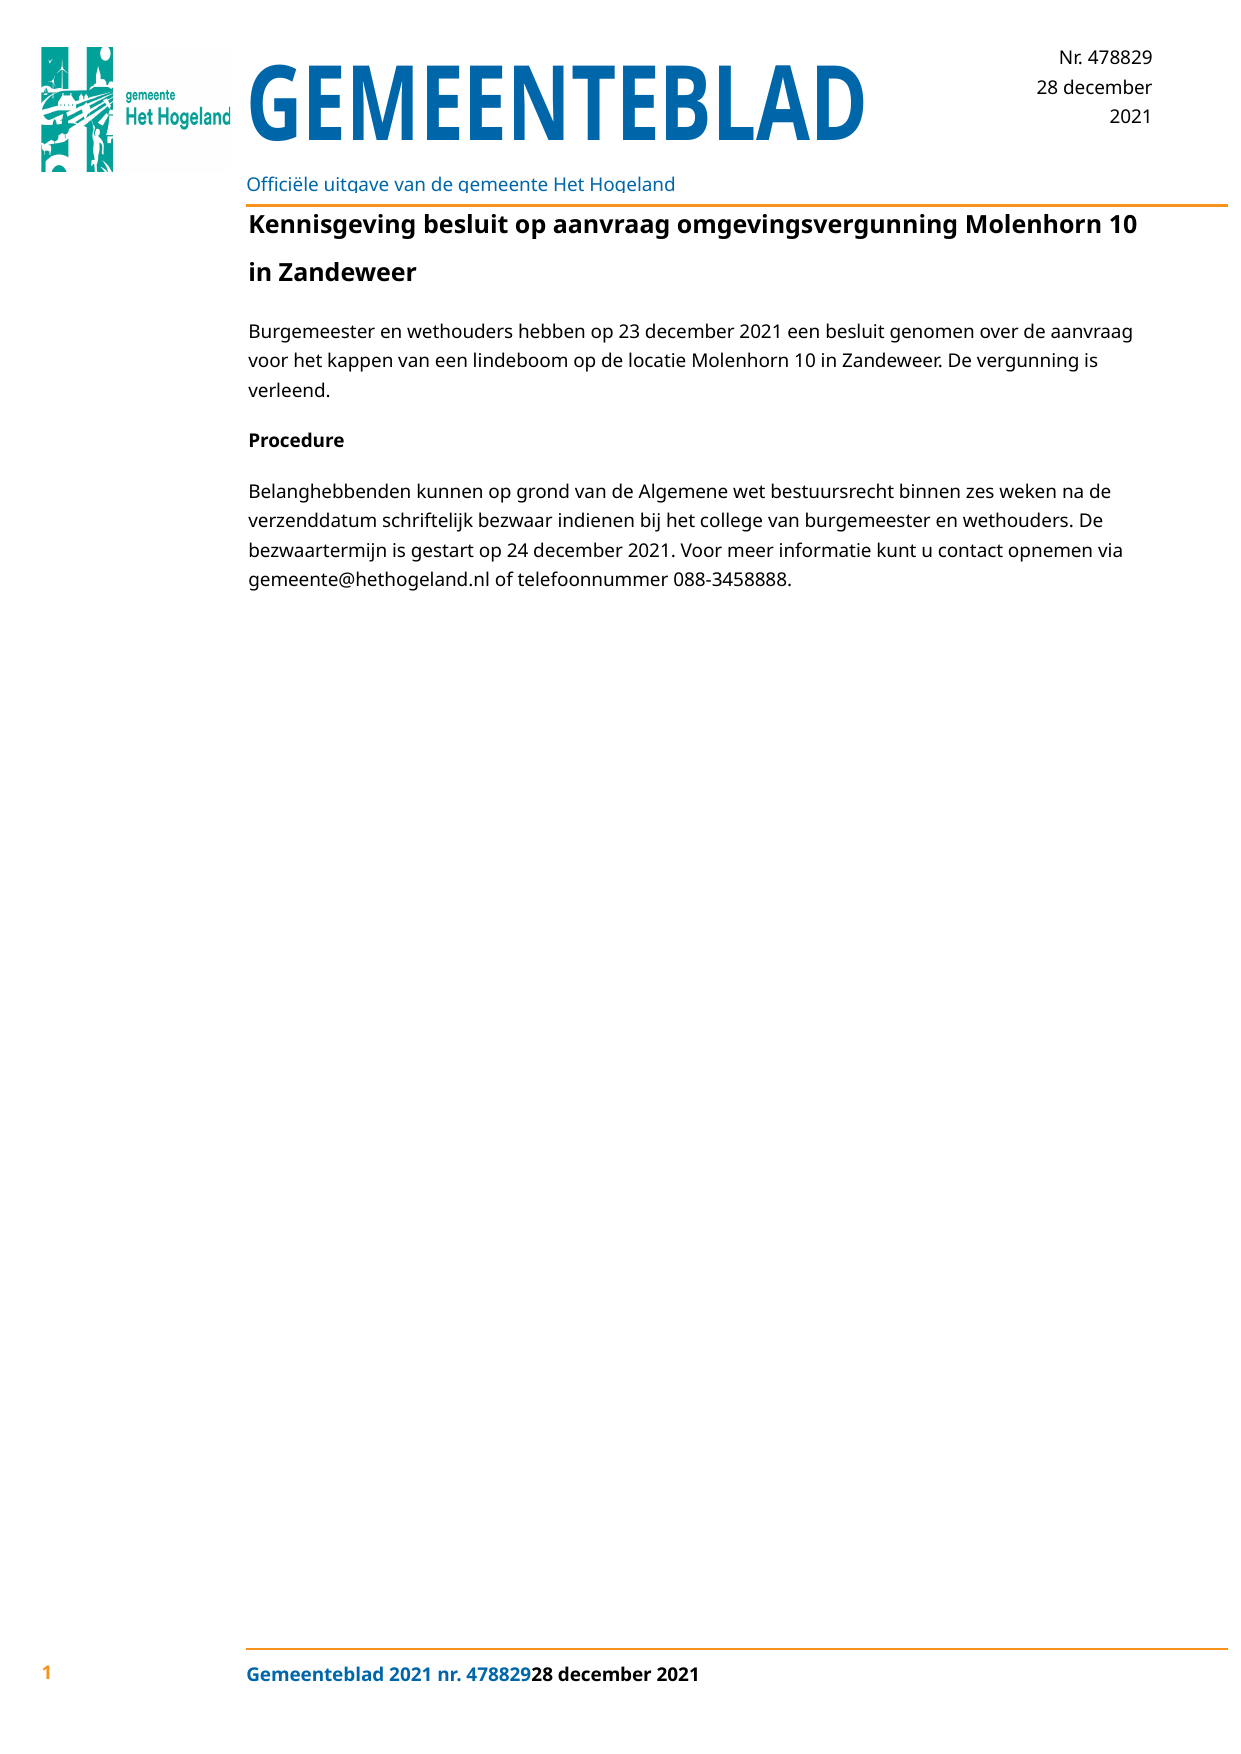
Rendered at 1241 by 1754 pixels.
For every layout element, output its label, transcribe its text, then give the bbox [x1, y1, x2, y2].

picture [41, 47, 231, 172]
text Belanghebbenden kunnen op grond van de Algemene wet bestuursrecht binnen zes weken na de verzenddatum schriftelijk bezwaar indienen bij het college van burgemeester en wethouders. De bezwaartermijn is gestart op 24 december 2021. Voor meer informatie kunt u contact opnemen via gemeente@hethogeland.nl of telefoonnummer 088-3458888. [248, 478, 1152, 592]
text Kennisgeving besluit op aanvraag omgevingsvergunning Molenhorn 10 in Zandeweer [248, 207, 1152, 288]
text Procedure [248, 427, 1152, 453]
text Burgemeester en wethouders hebben op 23 december 2021 een besluit genomen over de aanvraag voor het kappen van een lindeboom op de locatie Molenhorn 10 in Zandeweer. De vergunning is verleend. [248, 318, 1152, 403]
